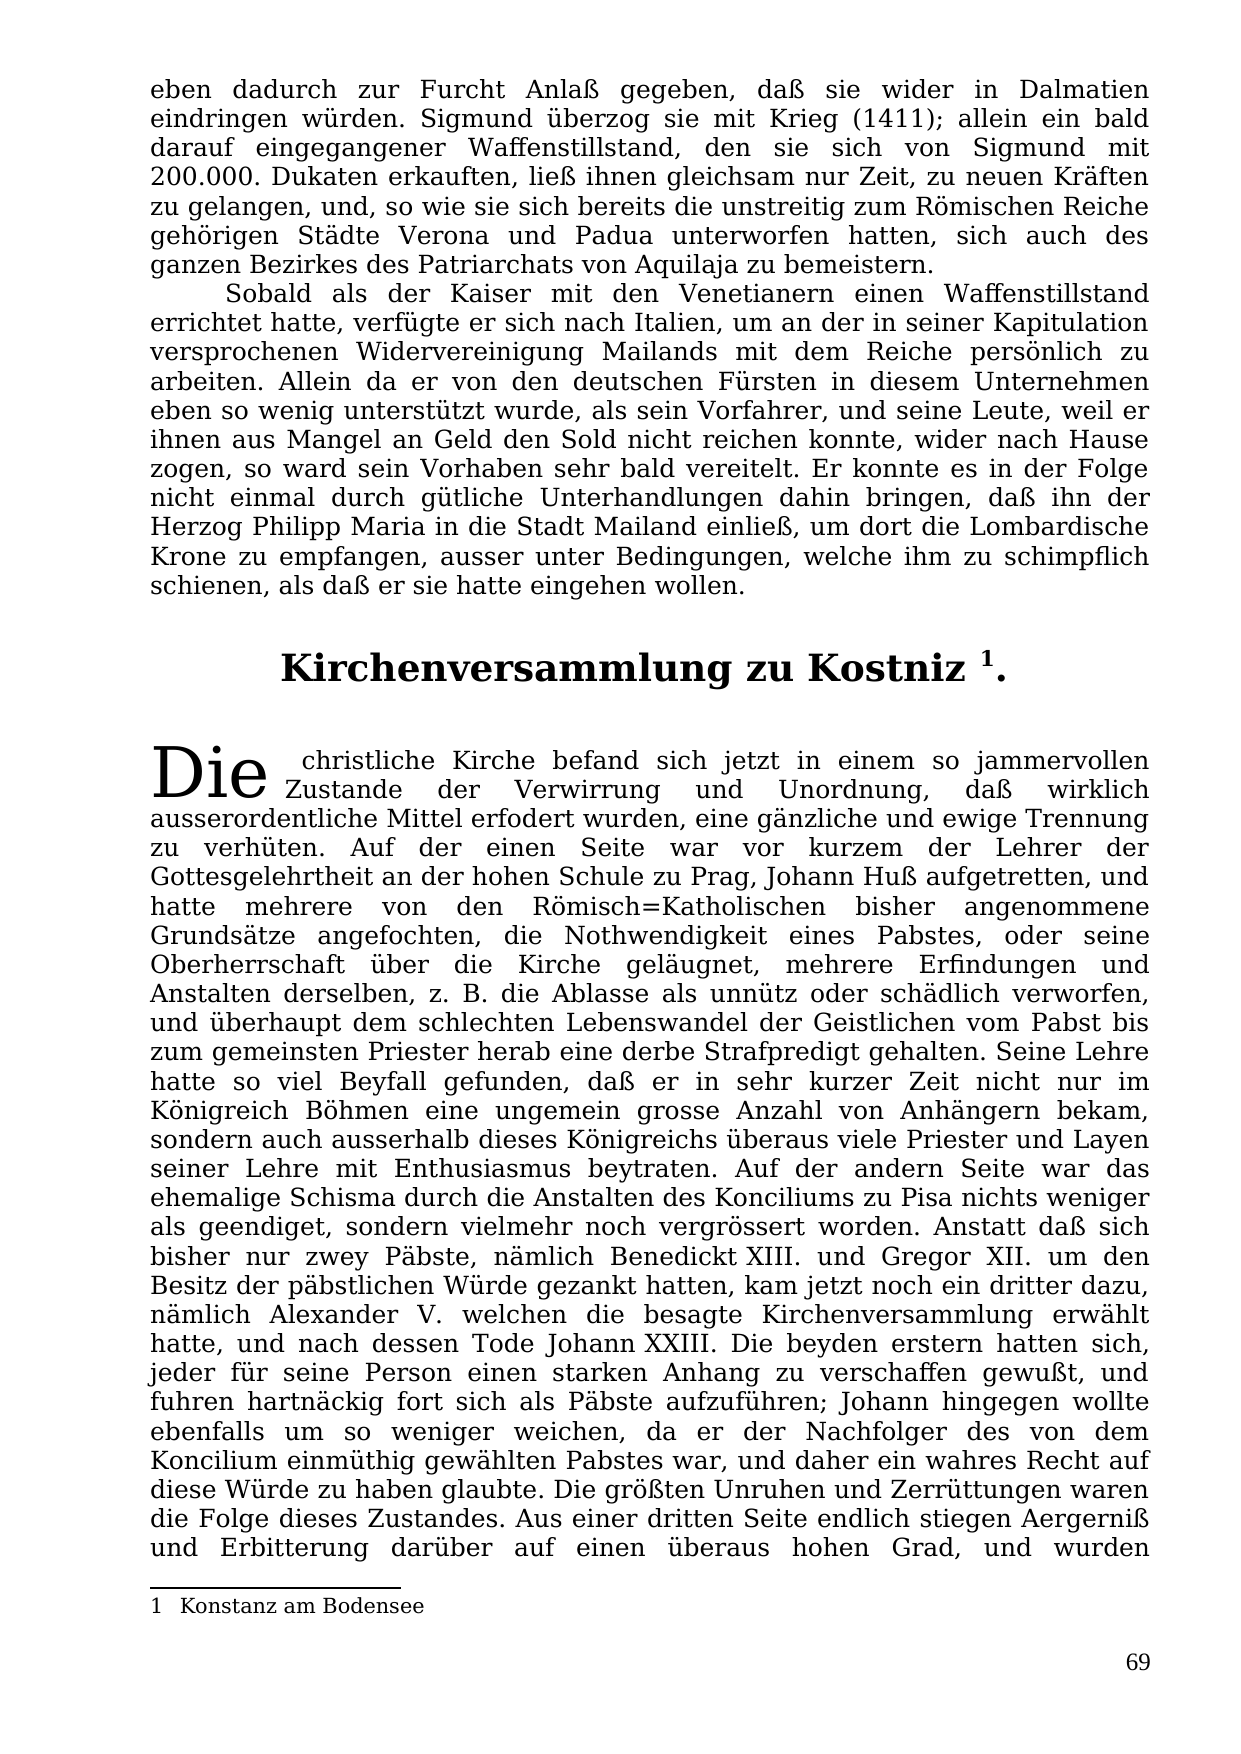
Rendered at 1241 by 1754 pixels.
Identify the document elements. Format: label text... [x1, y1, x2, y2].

text Konstanz am Bodensee [150, 1594, 1151, 1618]
text eben dadurch zur Furcht Anlaß gegeben, daß sie wider in Dalmatien eindringen würden. Sigmund überzog sie mit Krieg (1411); allein ein bald darauf eingegangener Waffenstillstand, den sie sich von Sigmund mit 200.000. Dukaten erkauften, ließ ihnen gleichsam nur Zeit, zu neuen Kräften zu gelangen, und, so wie sie sich bereits die unstreitig zum Römischen Reiche gehörigen Städte Verona und Padua unterworfen hatten, sich auch des ganzen Bezirkes des Patriarchats von Aquilaja zu bemeistern. [150, 75, 1151, 279]
text Die christliche Kirche befand sich jetzt in einem so jammervollen Zustande der Verwirrung und Unordnung, daß wirklich ausserordentliche Mittel erfodert wurden, eine gänzliche und ewige Trennung zu verhüten. Auf der einen Seite war vor kurzem der Lehrer der Gottesgelehrtheit an der hohen Schule zu Prag, Johann Huß aufgetretten, und hatte mehrere von den Römisch=Katholischen bisher angenommene Grundsätze angefochten, die Nothwendigkeit eines Pabstes, oder seine Oberherrschaft über die Kirche geläugnet, mehrere Erfindungen und Anstalten derselben, z. B. die Ablasse als unnütz oder schädlich verworfen, und überhaupt dem schlechten Lebenswandel der Geistlichen vom Pabst bis zum gemeinsten Priester herab eine derbe Strafpredigt gehalten. Seine Lehre hatte so viel Beyfall gefunden, daß er in sehr kurzer Zeit nicht nur im Königreich Böhmen eine ungemein grosse Anzahl von Anhängern bekam, sondern auch ausserhalb dieses Königreichs überaus viele Priester und Layen seiner Lehre mit Enthusiasmus beytraten. Auf der andern Seite war das ehemalige Schisma durch die Anstalten des Konciliums zu Pisa nichts weniger als geendiget, sondern vielmehr noch vergrössert worden. Anstatt daß sich bisher nur zwey Päbste, nämlich Benedickt XIII. und Gregor XII. um den Besitz der päbstlichen Würde gezankt hatten, kam jetzt noch ein dritter dazu, nämlich Alexander V. welchen die besagte Kirchenversammlung erwählt hatte, und nach dessen Tode Johann XXIII. Die beyden erstern hatten sich, jeder für seine Person einen starken Anhang zu verschaffen gewußt, und fuhren hartnäckig fort sich als Päbste aufzuführen; Johann hingegen wollte ebenfalls um so weniger weichen, da er der Nachfolger des von dem Koncilium einmüthig gewählten Pabstes war, und daher ein wahres Recht auf diese Würde zu haben glaubte. Die größten Unruhen und Zerrüttungen waren die Folge dieses Zustandes. Aus einer dritten Seite endlich stiegen Aergerniß und Erbitterung darüber auf einen überaus hohen Grad, und wurden [150, 746, 1151, 1562]
text Kirchenversammlung zu Kostniz . [150, 629, 1151, 690]
text Sobald als der Kaiser mit den Venetianern einen Waffenstillstand errichtet hatte, verfügte er sich nach Italien, um an der in seiner Kapitulation versprochenen Widervereinigung Mailands mit dem Reiche persönlich zu arbeiten. Allein da er von den deutschen Fürsten in diesem Unternehmen eben so wenig unterstützt wurde, als sein Vorfahrer, und seine Leute, weil er ihnen aus Mangel an Geld den Sold nicht reichen konnte, wider nach Hause zogen, so ward sein Vorhaben sehr bald vereitelt. Er konnte es in der Folge nicht einmal durch gütliche Unterhandlungen dahin bringen, daß ihn der Herzog Philipp Maria in die Stadt Mailand einließ, um dort die Lombardische Krone zu empfangen, ausser unter Bedingungen, welche ihm zu schimpflich schienen, als daß er sie hatte eingehen wollen. [150, 279, 1151, 600]
